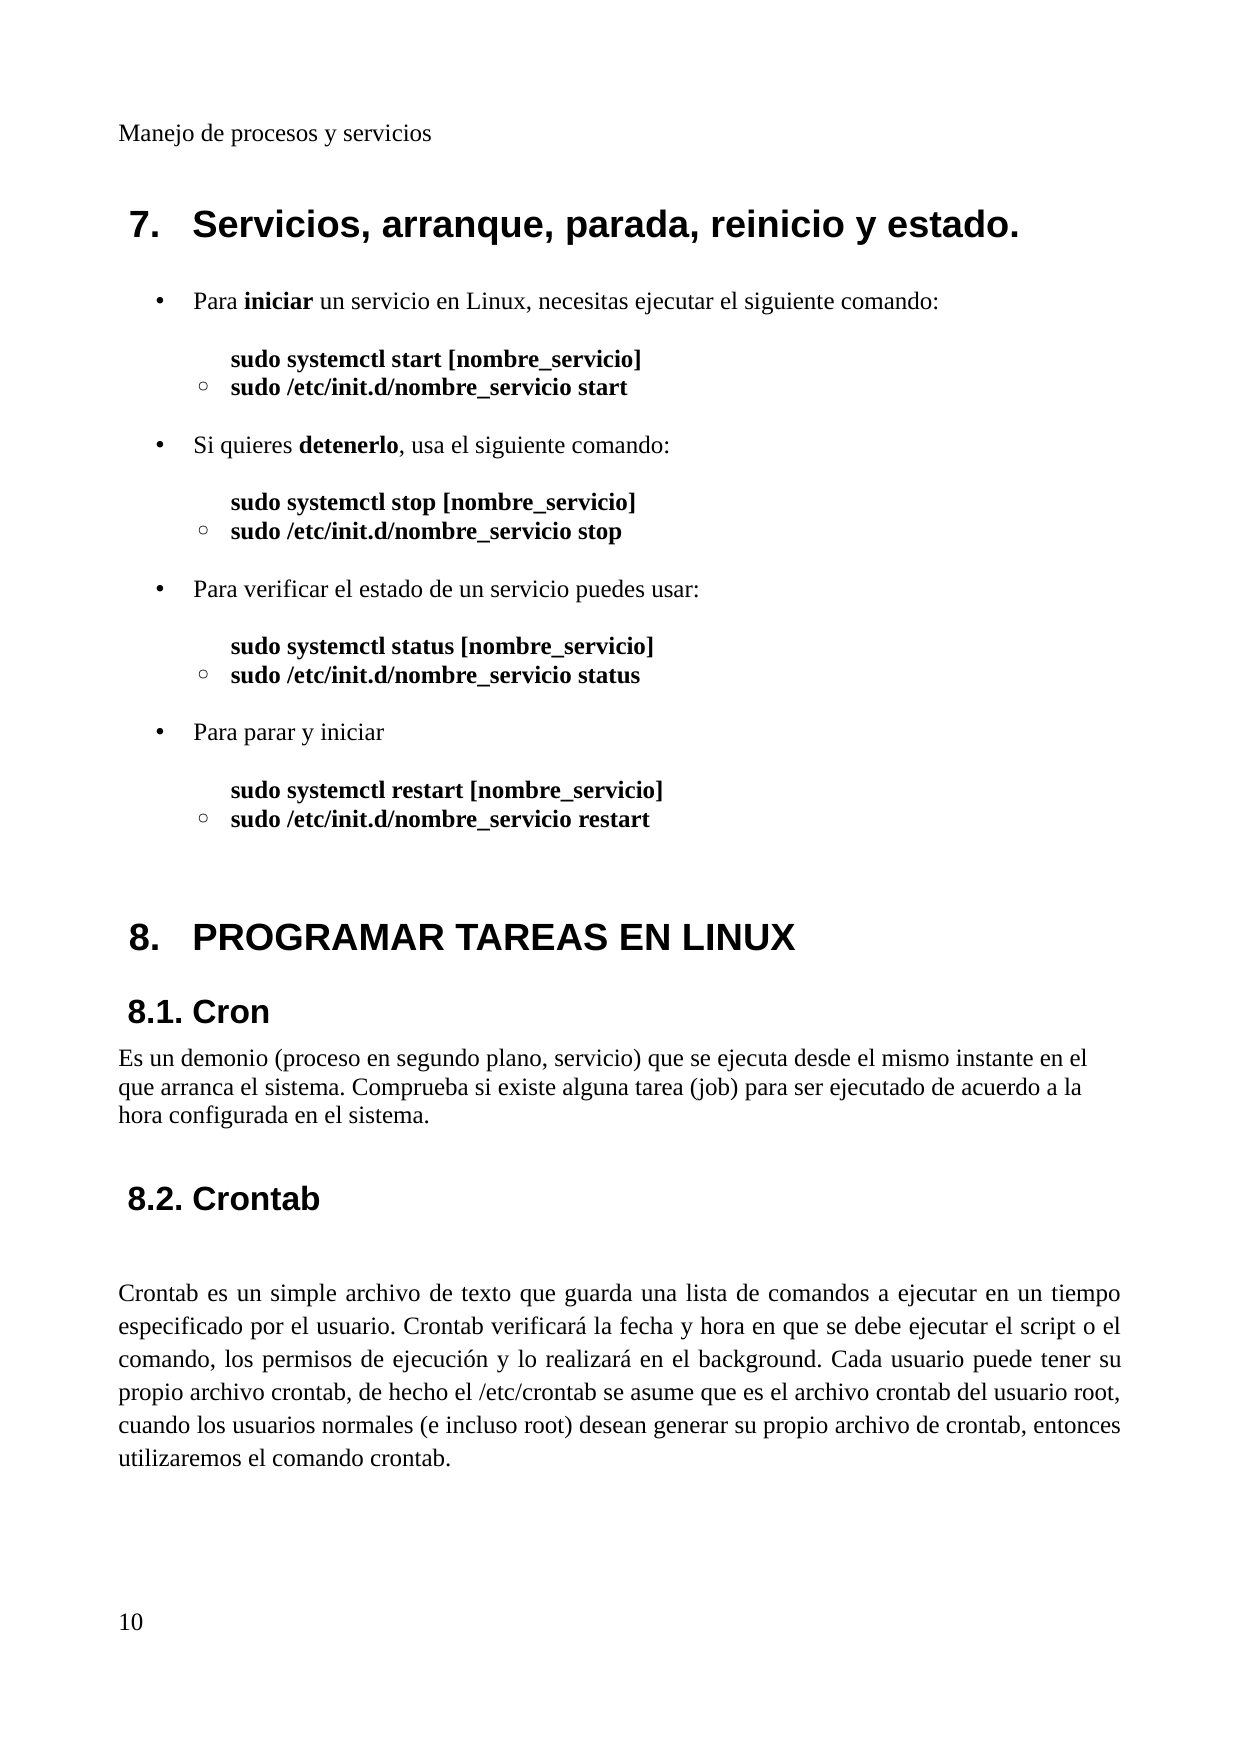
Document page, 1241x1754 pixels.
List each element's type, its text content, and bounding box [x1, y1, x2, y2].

list Si quieres detenerlo, usa el siguiente comando: [156, 430, 1122, 459]
list sudo /etc/init.d/nombre_servicio status [193, 660, 1122, 689]
list sudo systemctl restart [nombre_servicio] [193, 775, 1122, 804]
list sudo /etc/init.d/nombre_servicio restart [193, 804, 1122, 832]
subtitle Servicios, arranque, parada, reinicio y estado. [118, 201, 1122, 245]
subtitle Cron [118, 992, 1122, 1031]
subtitle Crontab [118, 1179, 1122, 1218]
text Crontab es un simple archivo de texto que guarda una lista de comandos a ejecutar en un tiempo especificado por el usuario. Crontab verificará la fecha y hora en que se debe ejecutar el script o el comando, los permisos de ejecución y lo realizará en el background. Cada usuario puede tener su propio archivo crontab, de hecho el /etc/crontab se asume que es el archivo crontab del usuario root, cuando los usuarios normales (e incluso root) desean generar su propio archivo de crontab, entonces utilizaremos el comando crontab. [118, 1278, 1122, 1472]
list Para parar y iniciar [156, 717, 1122, 746]
subtitle PROGRAMAR TAREAS EN LINUX [118, 915, 1122, 959]
list sudo /etc/init.d/nombre_servicio start [193, 372, 1122, 401]
list sudo systemctl stop [nombre_servicio] [193, 487, 1122, 516]
list Para iniciar un servicio en Linux, necesitas ejecutar el siguiente comando: [156, 286, 1122, 315]
list sudo systemctl status [nombre_servicio] [193, 631, 1122, 660]
list sudo systemctl start [nombre_servicio] [193, 344, 1122, 372]
list sudo /etc/init.d/nombre_servicio stop [193, 516, 1122, 545]
text Es un demonio (proceso en segundo plano, servicio) que se ejecuta desde el mismo instante en el que arranca el sistema. Comprueba si existe alguna tarea (job) para ser ejecutado de acuerdo a la hora configurada en el sistema. [118, 1043, 1122, 1129]
list Para verificar el estado de un servicio puedes usar: [156, 574, 1122, 602]
